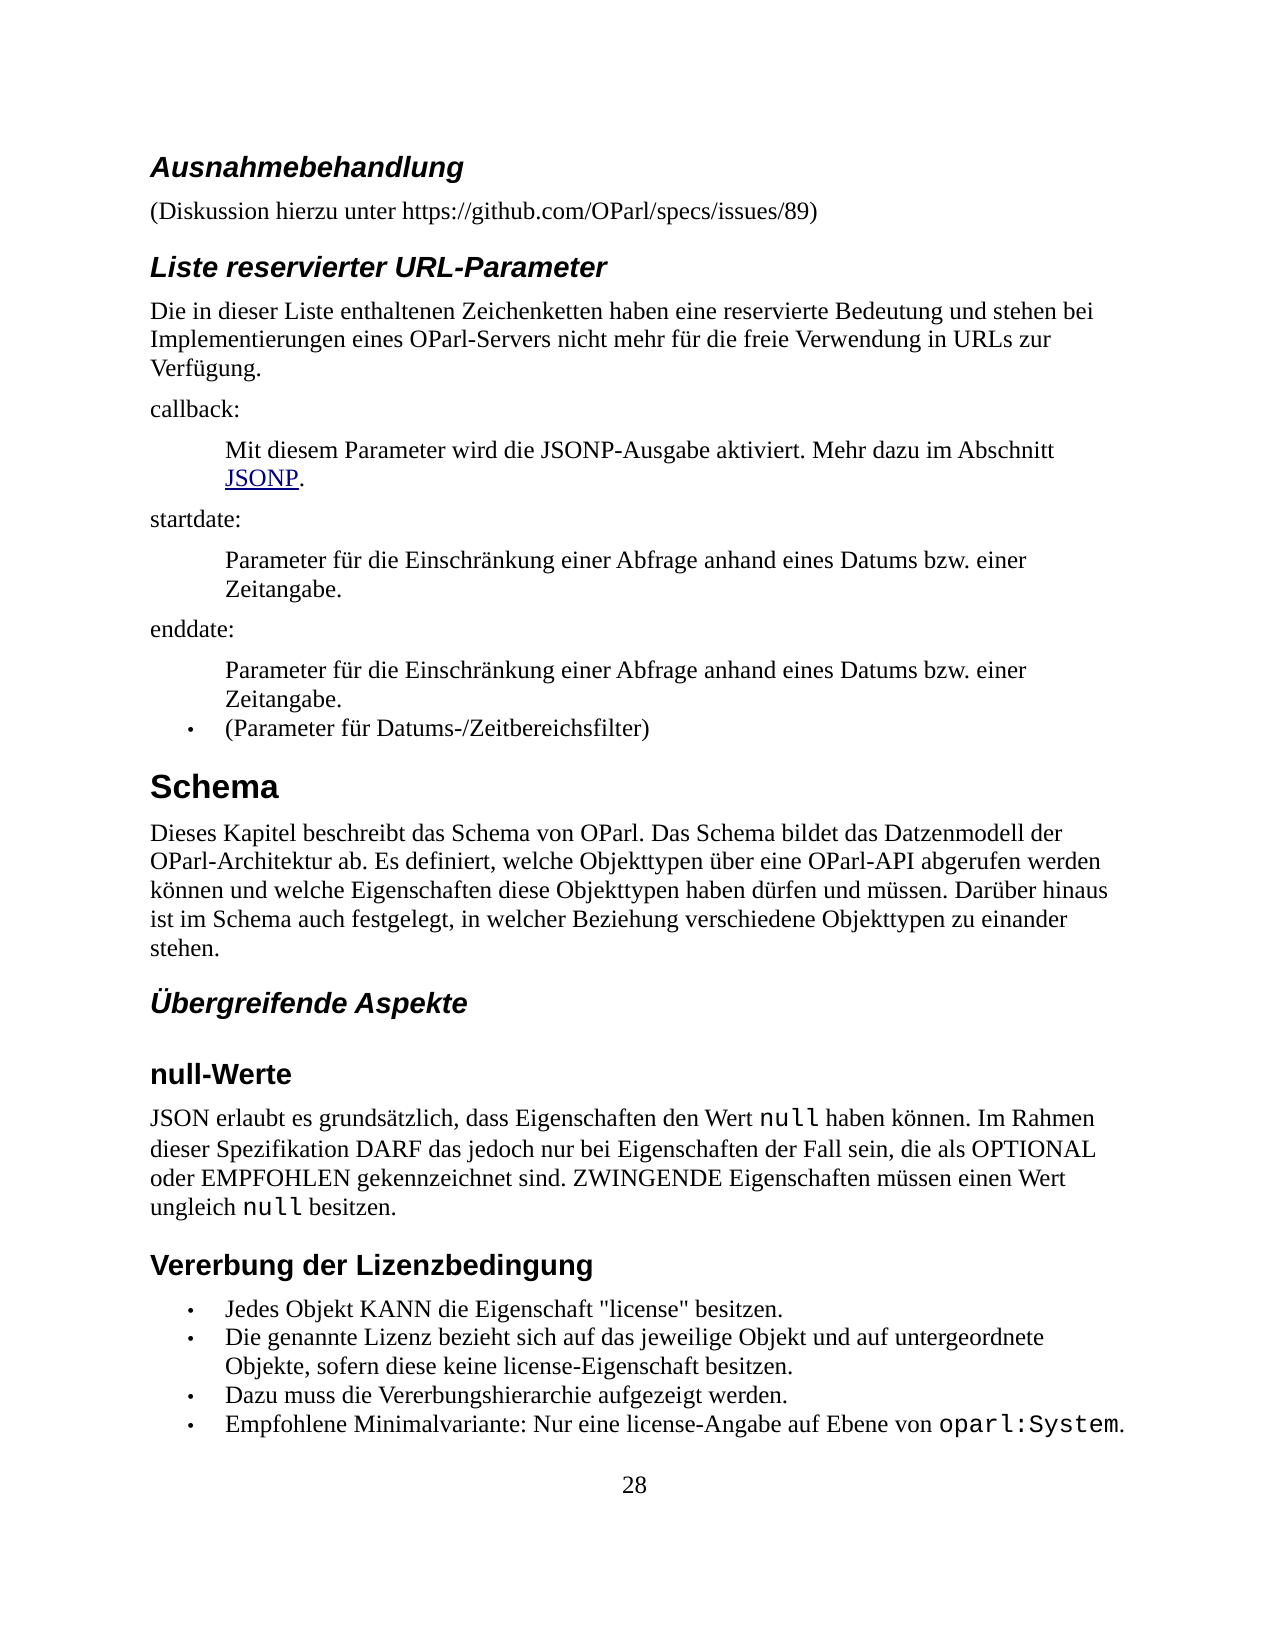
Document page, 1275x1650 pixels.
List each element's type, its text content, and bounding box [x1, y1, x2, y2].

list Die genannte Lizenz bezieht sich auf das jeweilige Objekt und auf untergeordnete Objekte, sofern diese keine license-Eigenschaft besitzen. [187, 1322, 1125, 1380]
text Mit diesem Parameter wird die JSONP-Ausgabe aktiviert. Mehr dazu im Abschnitt JSONP. [225, 435, 1125, 492]
text (Diskussion hierzu unter https://github.com/OParl/specs/issues/89) [150, 196, 1125, 225]
subtitle Vererbung der Lizenzbedingung [150, 1248, 1125, 1281]
text Parameter für die Einschränkung einer Abfrage anhand eines Datums bzw. einer Zeitangabe. [225, 545, 1125, 602]
text callback: [150, 394, 1125, 423]
list Dazu muss die Vererbungshierarchie aufgezeigt werden. [187, 1380, 1125, 1409]
list Empfohlene Minimalvariante: Nur eine license-Angabe auf Ebene von oparl:System. [187, 1409, 1125, 1439]
subtitle Schema [150, 766, 1125, 805]
list Jedes Objekt KANN die Eigenschaft "license" besitzen. [187, 1294, 1125, 1322]
text startdate: [150, 504, 1125, 533]
subtitle Übergreifende Aspekte [150, 986, 1125, 1020]
subtitle Ausnahmebehandlung [150, 150, 1125, 183]
list (Parameter für Datums-/Zeitbereichsfilter) [187, 713, 1125, 741]
subtitle null-Werte [150, 1057, 1125, 1091]
text JSON erlaubt es grundsätzlich, dass Eigenschaften den Wert null haben können. Im Rahmen dieser Spezifikation DARF das jedoch nur bei Eigenschaften der Fall sein, die als OPTIONAL oder EMPFOHLEN gekennzeichnet sind. ZWINGENDE Eigenschaften müssen einen Wert ungleich null besitzen. [150, 1103, 1125, 1223]
text enddate: [150, 614, 1125, 643]
text Die in dieser Liste enthaltenen Zeichenketten haben eine reservierte Bedeutung und stehen bei Implementierungen eines OParl-Servers nicht mehr für die freie Verwendung in URLs zur Verfügung. [150, 296, 1125, 382]
subtitle Liste reservierter URL-Parameter [150, 250, 1125, 283]
text Parameter für die Einschränkung einer Abfrage anhand eines Datums bzw. einer Zeitangabe. [225, 655, 1125, 713]
text Dieses Kapitel beschreibt das Schema von OParl. Das Schema bildet das Datzenmodell der OParl-Architektur ab. Es definiert, welche Objekttypen über eine OParl-API abgerufen werden können und welche Eigenschaften diese Objekttypen haben dürfen und müssen. Darüber hinaus ist im Schema auch festgelegt, in welcher Beziehung verschiedene Objekttypen zu einander stehen. [150, 818, 1125, 961]
